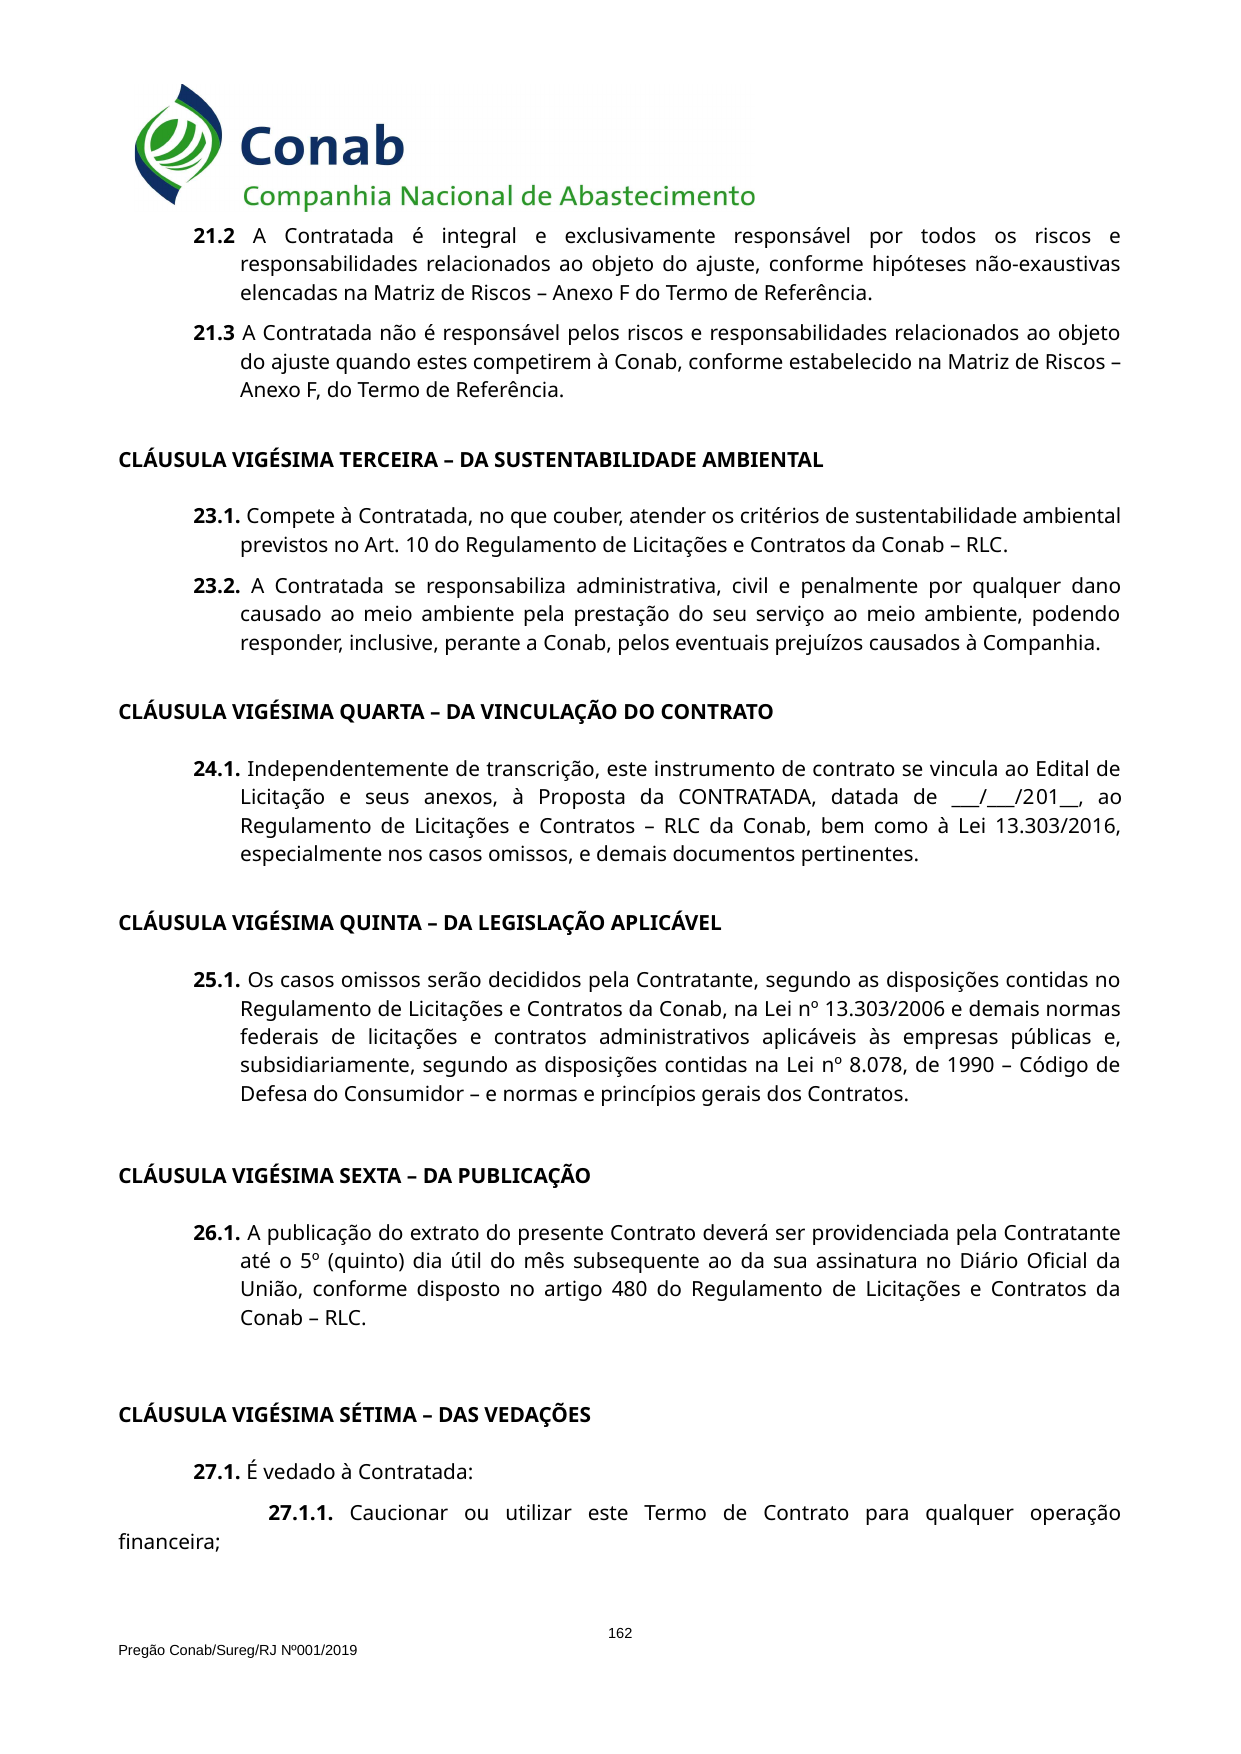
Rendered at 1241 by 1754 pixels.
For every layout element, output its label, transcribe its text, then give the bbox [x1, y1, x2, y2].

text 26.1. A publicação do extrato do presente Contrato deverá ser providenciada pela Contratante até o 5º (quinto) dia útil do mês subsequente ao da sua assinatura no Diário Oficial da União, conforme disposto no artigo 480 do Regulamento de Licitações e Contratos da Conab – RLC. [193, 1218, 1122, 1331]
text 27.1.1. Caucionar ou utilizar este Termo de Contrato para qualquer operação financeira; [118, 1498, 1122, 1555]
text 25.1. Os casos omissos serão decididos pela Contratante, segundo as disposições contidas no Regulamento de Licitações e Contratos da Conab, na Lei nº 13.303/2006 e demais normas federais de licitações e contratos administrativos aplicáveis às empresas públicas e, subsidiariamente, segundo as disposições contidas na Lei nº 8.078, de 1990 – Código de Defesa do Consumidor – e normas e princípios gerais dos Contratos. [193, 965, 1122, 1107]
text CLÁUSULA VIGÉSIMA SÉTIMA – DAS VEDAÇÕES [118, 1401, 1122, 1429]
text 23.1. Compete à Contratada, no que couber, atender os critérios de sustentabilidade ambiental previstos no Art. 10 do Regulamento de Licitações e Contratos da Conab – RLC. [193, 502, 1122, 558]
picture [134, 84, 755, 212]
text 23.2. A Contratada se responsabiliza administrativa, civil e penalmente por qualquer dano causado ao meio ambiente pela prestação do seu serviço ao meio ambiente, podendo responder, inclusive, perante a Conab, pelos eventuais prejuízos causados à Companhia. [193, 571, 1122, 656]
text CLÁUSULA VIGÉSIMA SEXTA – DA PUBLICAÇÃO [118, 1161, 1122, 1189]
text 21.2 A Contratada é integral e exclusivamente responsável por todos os riscos e responsabilidades relacionados ao objeto do ajuste, conforme hipóteses não-exaustivas elencadas na Matriz de Riscos – Anexo F do Termo de Referência. [193, 221, 1122, 306]
text CLÁUSULA VIGÉSIMA TERCEIRA – DA SUSTENTABILIDADE AMBIENTAL [118, 445, 1122, 473]
text CLÁUSULA VIGÉSIMA QUINTA – DA LEGISLAÇÃO APLICÁVEL [118, 908, 1122, 937]
text CLÁUSULA VIGÉSIMA QUARTA – DA VINCULAÇÃO DO CONTRATO [118, 697, 1122, 725]
text 27.1. É vedado à Contratada: [193, 1457, 1122, 1486]
text 24.1. Independentemente de transcrição, este instrumento de contrato se vincula ao Edital de Licitação e seus anexos, à Proposta da CONTRATADA, datada de ___/___/201__, ao Regulamento de Licitações e Contratos – RLC da Conab, bem como à Lei 13.303/2016, especialmente nos casos omissos, e demais documentos pertinentes. [193, 754, 1122, 868]
text 21.3 A Contratada não é responsável pelos riscos e responsabilidades relacionados ao objeto do ajuste quando estes competirem à Conab, conforme estabelecido na Matriz de Riscos – Anexo F, do Termo de Referência. [193, 318, 1122, 404]
